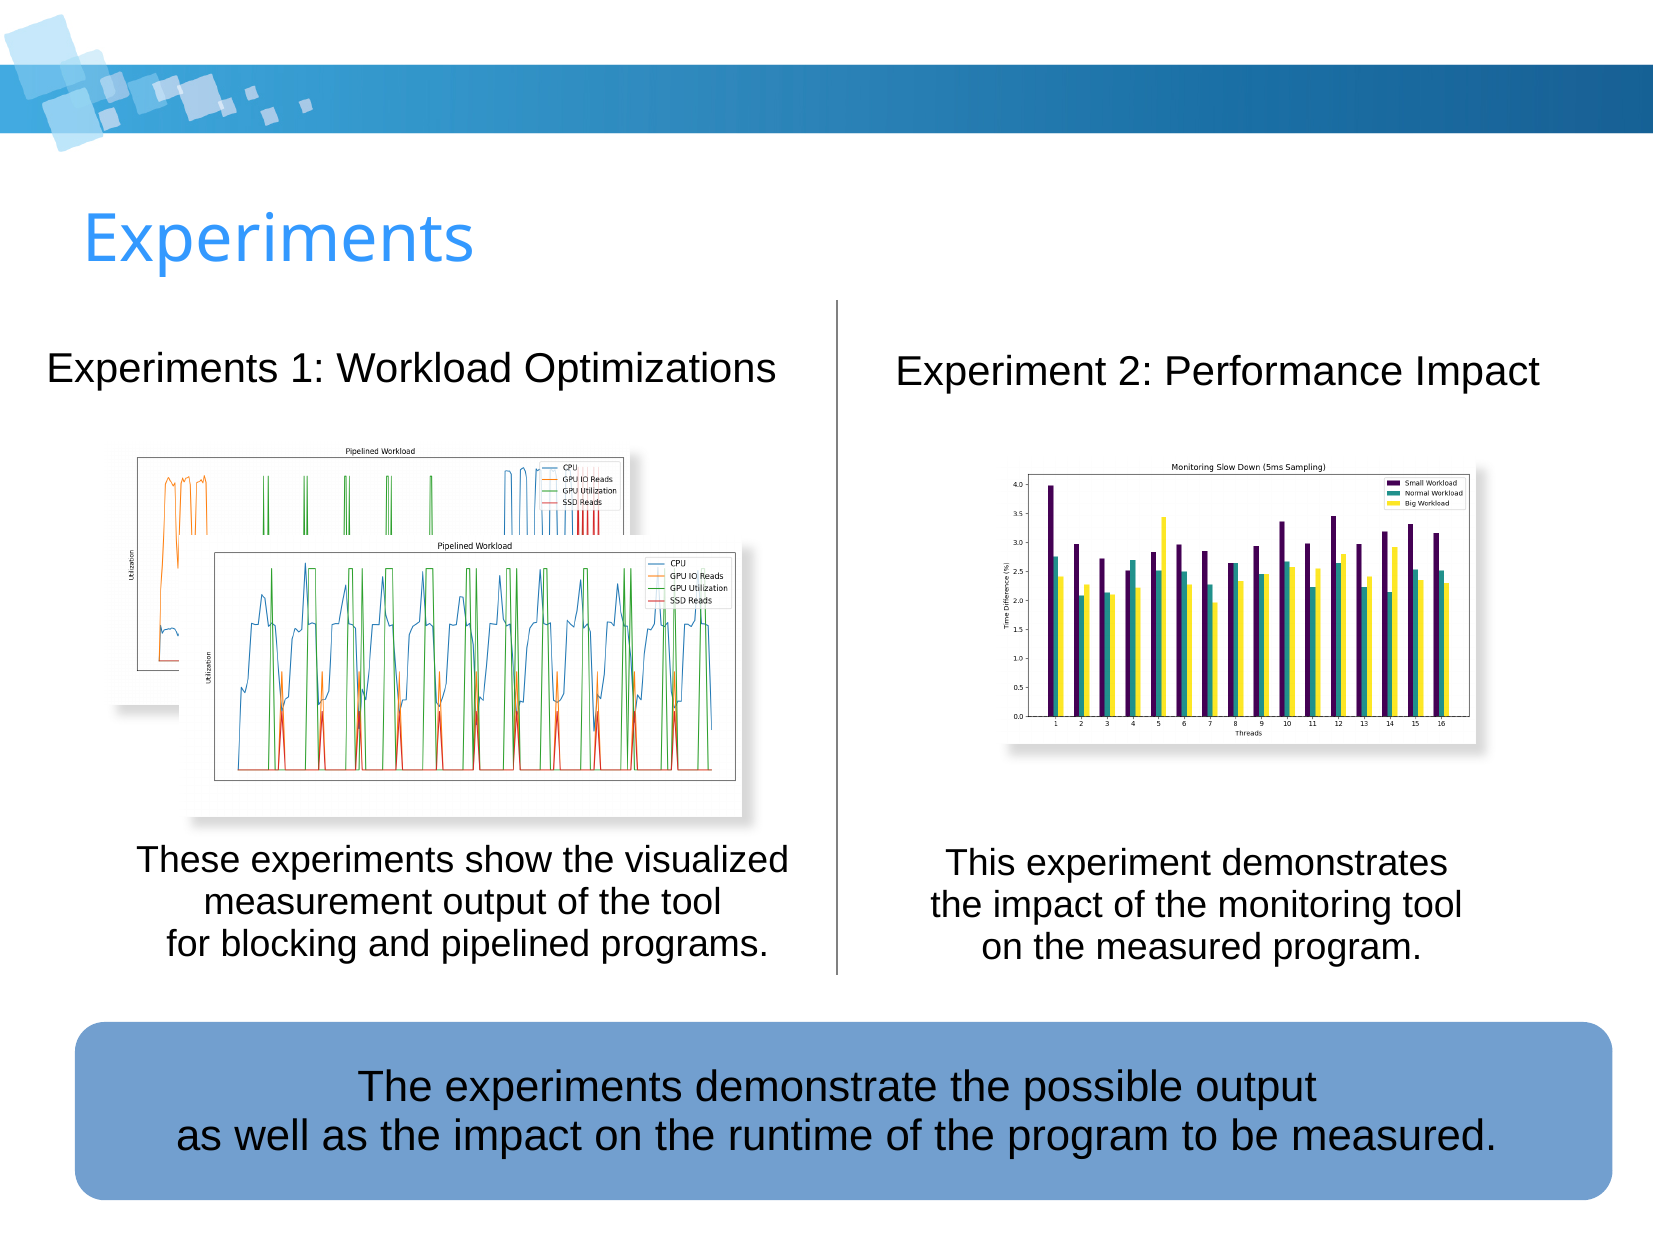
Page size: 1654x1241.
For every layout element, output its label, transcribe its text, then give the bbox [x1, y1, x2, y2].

text_box This experiment demonstrates the impact of the monitoring tool on the measured program. [915, 834, 1516, 976]
text_box Experiment 2: Performance Impact [880, 340, 1556, 402]
picture [0, 0, 1653, 1238]
text_box Experiments 1: Workload Optimizations [31, 314, 818, 423]
title Experiments [82, 132, 1571, 340]
text_box These experiments show the visualized measurement output of the tool for blocking and pipelined programs. [121, 831, 816, 973]
text_box The experiments demonstrate the possible output as well as the impact on the runtime of the program to be measured. [74, 1021, 1613, 1201]
